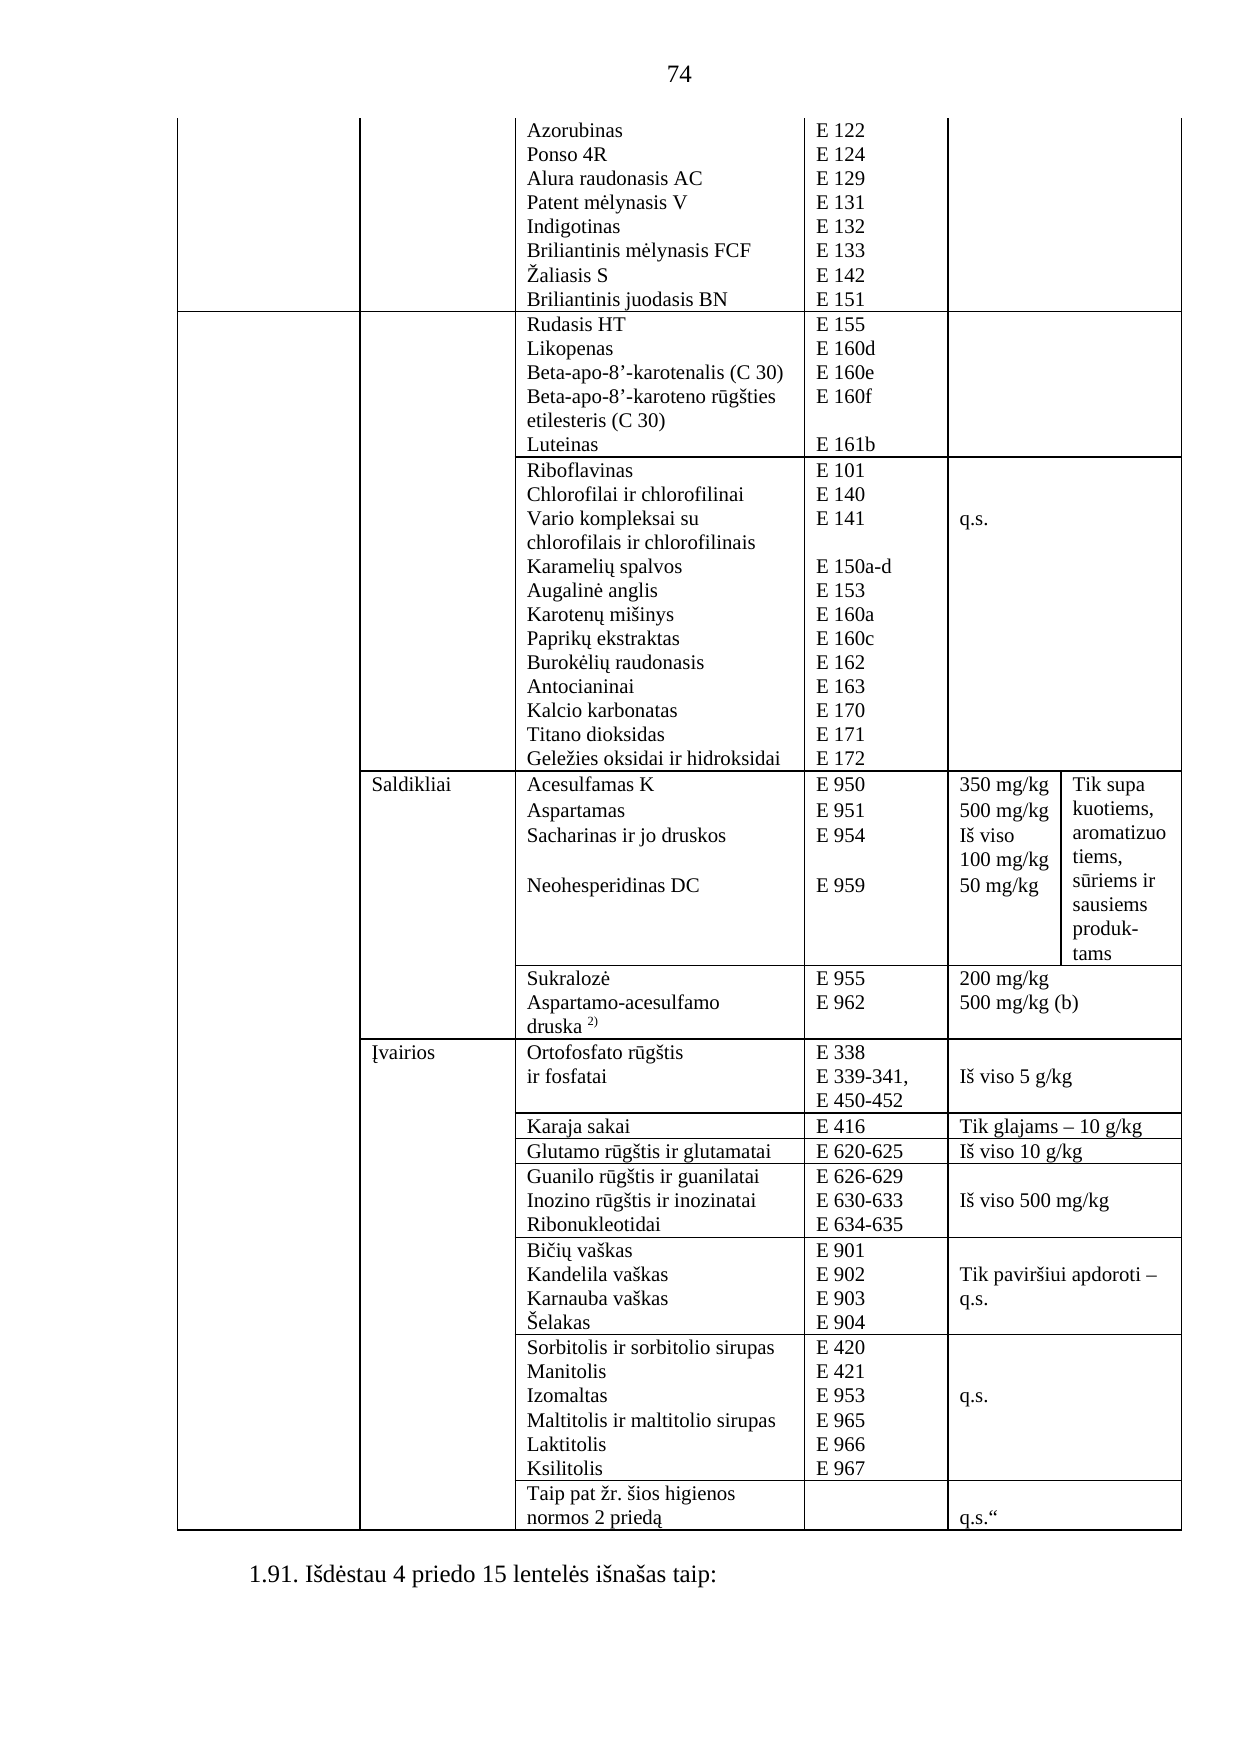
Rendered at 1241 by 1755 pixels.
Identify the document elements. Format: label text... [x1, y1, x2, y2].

table_cell E 131 [805, 190, 947, 214]
table_cell [361, 506, 515, 554]
table_cell [178, 432, 359, 456]
table_cell q.s. [949, 1286, 1181, 1310]
table_cell Manitolis [516, 1359, 804, 1383]
table_cell E 901 [805, 1238, 947, 1262]
table_cell [178, 1334, 359, 1359]
table_cell E 160c [805, 626, 947, 650]
table_cell [178, 1310, 359, 1334]
table_cell [178, 1408, 359, 1432]
table_cell E 124 [805, 142, 947, 166]
table_cell E 141 [805, 506, 947, 554]
table_cell [361, 796, 515, 822]
table_cell q.s. [949, 1384, 1181, 1407]
table_cell [361, 1262, 515, 1286]
table_cell E 171 [805, 722, 947, 746]
table_cell Augalinė anglis [516, 578, 804, 602]
table_cell [178, 1038, 359, 1112]
table_cell E 132 [805, 214, 947, 238]
table_cell [361, 142, 515, 166]
table_cell [361, 1310, 515, 1334]
table_cell Kandelila vaškas [516, 1262, 804, 1286]
table_cell Acesulfamas K [516, 772, 804, 796]
table_cell [949, 312, 1181, 336]
table_cell [178, 239, 359, 262]
table_cell Ortofosfato rūgštis ir fosfatai [516, 1040, 804, 1112]
table_cell Sacharinas ir jo druskos [516, 822, 804, 871]
table_cell Indigotinas [516, 214, 804, 238]
table_cell [178, 384, 359, 432]
table_cell [178, 1112, 359, 1138]
table_cell [949, 263, 1181, 287]
table_cell Karotenų mišinys [516, 602, 804, 626]
table_cell [361, 312, 515, 336]
table_cell [361, 1480, 515, 1529]
table_cell E 620-625 [805, 1139, 947, 1163]
table_cell Karamelių spalvos [516, 554, 804, 578]
table_cell E 951 [805, 796, 947, 822]
table_cell Sorbitolis ir sorbitolio sirupas [516, 1335, 804, 1359]
table_cell Azorubinas [516, 118, 804, 142]
table_cell [178, 1138, 359, 1163]
table_cell E 903 [805, 1286, 947, 1310]
table_cell [361, 239, 515, 262]
table_cell [361, 822, 515, 871]
table_cell Beta-apo-8’-karoteno rūgšties etilesteris (C 30) [516, 384, 804, 432]
table_cell [949, 190, 1181, 214]
table_cell E 416 [805, 1114, 947, 1138]
table_cell Burokėlių raudonasis [516, 650, 804, 674]
table_cell [361, 746, 515, 770]
table_cell [361, 650, 515, 674]
table_cell [178, 746, 359, 770]
table_cell [949, 746, 1181, 770]
table_cell [178, 456, 359, 482]
table_cell 350 mg/kg [949, 772, 1060, 796]
table_cell [178, 1262, 359, 1286]
table_cell [361, 118, 515, 142]
table_cell [949, 1335, 1181, 1359]
table_cell [949, 626, 1181, 650]
table_cell [361, 1456, 515, 1480]
table_cell E 959 [805, 871, 947, 964]
table_cell E 338 E 339-341, E 450-452 [805, 1040, 947, 1112]
table_cell [361, 384, 515, 432]
table_cell Riboflavinas [516, 458, 804, 482]
table_cell [949, 384, 1181, 432]
table_cell [178, 214, 359, 238]
table_cell E 421 [805, 1359, 947, 1383]
table_cell Laktitolis [516, 1432, 804, 1456]
table_cell Karaja sakai [516, 1114, 804, 1138]
table_cell [178, 482, 359, 506]
table_cell [178, 722, 359, 746]
table_cell [805, 1481, 947, 1529]
table_cell Tik glajams – 10 g/kg [949, 1114, 1181, 1138]
table_cell [949, 458, 1181, 482]
table_cell Šelakas [516, 1310, 804, 1334]
table_cell [178, 263, 359, 287]
table_cell [949, 650, 1181, 674]
table_cell [178, 602, 359, 626]
table_cell E 630-633 [805, 1188, 947, 1212]
table_cell [178, 626, 359, 650]
table_cell Glutamo rūgštis ir glutamatai [516, 1139, 804, 1163]
table_cell [178, 578, 359, 602]
table_cell [361, 1188, 515, 1212]
table_cell [361, 1138, 515, 1163]
table_cell E 955 E 962 [805, 966, 947, 1038]
table_cell [178, 650, 359, 674]
table_cell [178, 118, 359, 142]
table_cell [361, 1432, 515, 1456]
table_cell E 142 [805, 263, 947, 287]
table_cell [361, 698, 515, 722]
table_cell [178, 1432, 359, 1456]
table_cell [361, 722, 515, 746]
table_cell E 161b [805, 432, 947, 456]
table_cell Žaliasis S [516, 263, 804, 287]
table_cell Ribonukleotidai [516, 1213, 804, 1236]
table_cell q.s. [949, 506, 1181, 554]
table_cell E 122 [805, 118, 947, 142]
table_cell [178, 1213, 359, 1236]
table_cell 500 mg/kg [949, 796, 1060, 822]
table_cell [361, 578, 515, 602]
table_cell E 150a-d [805, 554, 947, 578]
table_cell E 160f [805, 384, 947, 432]
table_cell [949, 1238, 1181, 1262]
table_cell Chlorofilai ir chlorofilinai [516, 482, 804, 506]
table_cell Neohesperidinas DC [516, 871, 804, 964]
table_cell Paprikų ekstraktas [516, 626, 804, 650]
table_cell [949, 1213, 1181, 1236]
table_cell [361, 360, 515, 384]
table_cell [949, 214, 1181, 238]
table_cell E 420 [805, 1335, 947, 1359]
table_cell Likopenas [516, 336, 804, 360]
table_cell E 626-629 [805, 1164, 947, 1188]
table_cell E 155 [805, 312, 947, 336]
table_cell [178, 336, 359, 360]
table_cell [949, 142, 1181, 166]
table_cell [361, 1163, 515, 1188]
table_cell [949, 118, 1181, 142]
table_cell Rudasis HT [516, 312, 804, 336]
table_cell [178, 1480, 359, 1529]
table_cell Bičių vaškas [516, 1238, 804, 1262]
table_cell [178, 1163, 359, 1188]
table_cell [949, 674, 1181, 698]
table_cell [361, 1384, 515, 1407]
table_cell [949, 336, 1181, 360]
table_cell E 162 [805, 650, 947, 674]
table_cell Guanilo rūgštis ir guanilatai [516, 1164, 804, 1188]
table_cell [178, 287, 359, 311]
table_cell [949, 482, 1181, 506]
table_cell [949, 360, 1181, 384]
table_cell E 160e [805, 360, 947, 384]
table_cell [949, 1456, 1181, 1480]
table_cell [178, 1384, 359, 1407]
text 1.91. Išdėstau 4 priedo 15 lentelės išnašas taip: [177, 1559, 1181, 1588]
table_cell E 129 [805, 166, 947, 190]
table_cell Izomaltas [516, 1384, 804, 1407]
table_cell q.s.“ [949, 1481, 1181, 1529]
table_cell [361, 190, 515, 214]
table_cell [361, 871, 515, 964]
table_cell E 965 [805, 1408, 947, 1432]
table_cell [361, 214, 515, 238]
table_cell [949, 287, 1181, 311]
table_cell [361, 1408, 515, 1432]
table_cell [178, 674, 359, 698]
table_cell E 904 [805, 1310, 947, 1334]
table_cell [949, 602, 1181, 626]
table_cell [361, 1286, 515, 1310]
table_cell [949, 1432, 1181, 1456]
table_cell Luteinas [516, 432, 804, 456]
table_cell Patent mėlynasis V [516, 190, 804, 214]
table_cell [178, 190, 359, 214]
table_cell E 966 [805, 1432, 947, 1456]
table_cell [949, 239, 1181, 262]
table_cell [361, 674, 515, 698]
table_cell Beta-apo-8’-karotenalis (C 30) [516, 360, 804, 384]
table_cell Sukralozė Aspartamo-acesulfamo druska 2) [516, 966, 804, 1038]
table_cell E 954 [805, 822, 947, 871]
table_cell [361, 1359, 515, 1383]
table_cell E 950 [805, 772, 947, 796]
table_cell [361, 287, 515, 311]
table_cell E 160a [805, 602, 947, 626]
table_cell E 153 [805, 578, 947, 602]
table_cell E 140 [805, 482, 947, 506]
table_cell Briliantinis mėlynasis FCF [516, 239, 804, 262]
table_cell [361, 166, 515, 190]
table_cell [361, 1213, 515, 1236]
table_cell [949, 554, 1181, 578]
table_cell Aspartamas [516, 796, 804, 822]
table_cell 50 mg/kg [949, 871, 1060, 964]
table_cell [949, 1408, 1181, 1432]
table_cell Geležies oksidai ir hidroksidai [516, 746, 804, 770]
table_cell [361, 602, 515, 626]
table_cell [949, 432, 1181, 456]
table_cell [178, 166, 359, 190]
table_cell [361, 336, 515, 360]
table_cell E 967 [805, 1456, 947, 1480]
table_cell [361, 456, 515, 482]
table_cell Kalcio karbonatas [516, 698, 804, 722]
table_cell E 133 [805, 239, 947, 262]
table_cell E 902 [805, 1262, 947, 1286]
table_cell 200 mg/kg 500 mg/kg (b) [949, 966, 1181, 1038]
table_cell [178, 360, 359, 384]
table_cell Alura raudonasis AC [516, 166, 804, 190]
table_cell E 160d [805, 336, 947, 360]
table_cell Maltitolis ir maltitolio sirupas [516, 1408, 804, 1432]
table_cell [178, 312, 359, 336]
table_cell Įvairios [361, 1040, 515, 1112]
table_cell E 170 [805, 698, 947, 722]
table_cell [178, 1188, 359, 1212]
table_cell Ponso 4R [516, 142, 804, 166]
table_cell Titano dioksidas [516, 722, 804, 746]
table_cell Iš viso 10 g/kg [949, 1139, 1181, 1163]
table_cell E 634-635 [805, 1213, 947, 1236]
table_cell [178, 1456, 359, 1480]
table_cell Antocianinai [516, 674, 804, 698]
table_cell Tik paviršiui apdoroti – [949, 1262, 1181, 1286]
table_cell Tik supa kuotiems, aromatizuotiems, sūriems ir sausiems produk-tams [1062, 772, 1181, 964]
table_cell [178, 698, 359, 722]
table_cell Saldikliai [361, 772, 515, 796]
table_cell Ksilitolis [516, 1456, 804, 1480]
table_cell [949, 722, 1181, 746]
table_cell [949, 1164, 1181, 1188]
table_cell [178, 1236, 359, 1262]
table_cell [949, 1310, 1181, 1334]
table_cell [178, 871, 359, 964]
table_cell [949, 578, 1181, 602]
table_cell [361, 432, 515, 456]
table_cell Taip pat žr. šios higienos normos 2 priedą [516, 1481, 804, 1529]
table_cell E 172 [805, 746, 947, 770]
table_cell [178, 822, 359, 871]
table_cell [361, 554, 515, 578]
table_cell [178, 770, 359, 796]
table_cell [178, 142, 359, 166]
table_cell Iš viso 5 g/kg [949, 1040, 1181, 1112]
table_cell E 953 [805, 1384, 947, 1407]
table_cell E 151 [805, 287, 947, 311]
table_cell [178, 965, 359, 1038]
table_cell [361, 965, 515, 1038]
table_cell [178, 796, 359, 822]
table_cell [949, 698, 1181, 722]
table_cell [361, 626, 515, 650]
table_cell Inozino rūgštis ir inozinatai [516, 1188, 804, 1212]
table_cell E 163 [805, 674, 947, 698]
table_cell [361, 1236, 515, 1262]
table_cell [949, 1359, 1181, 1383]
table_cell E 101 [805, 458, 947, 482]
table_cell [178, 506, 359, 554]
table_cell Iš viso 100 mg/kg [949, 822, 1060, 871]
table_cell [178, 1286, 359, 1310]
table_cell Iš viso 500 mg/kg [949, 1188, 1181, 1212]
table_cell [178, 1359, 359, 1383]
table_cell [949, 166, 1181, 190]
table_cell Vario kompleksai su chlorofilais ir chlorofilinais [516, 506, 804, 554]
table_cell Karnauba vaškas [516, 1286, 804, 1310]
table_cell [361, 263, 515, 287]
table_cell [361, 1334, 515, 1359]
table_cell [361, 1112, 515, 1138]
table_cell [361, 482, 515, 506]
table_cell Briliantinis juodasis BN [516, 287, 804, 311]
table_cell [178, 554, 359, 578]
